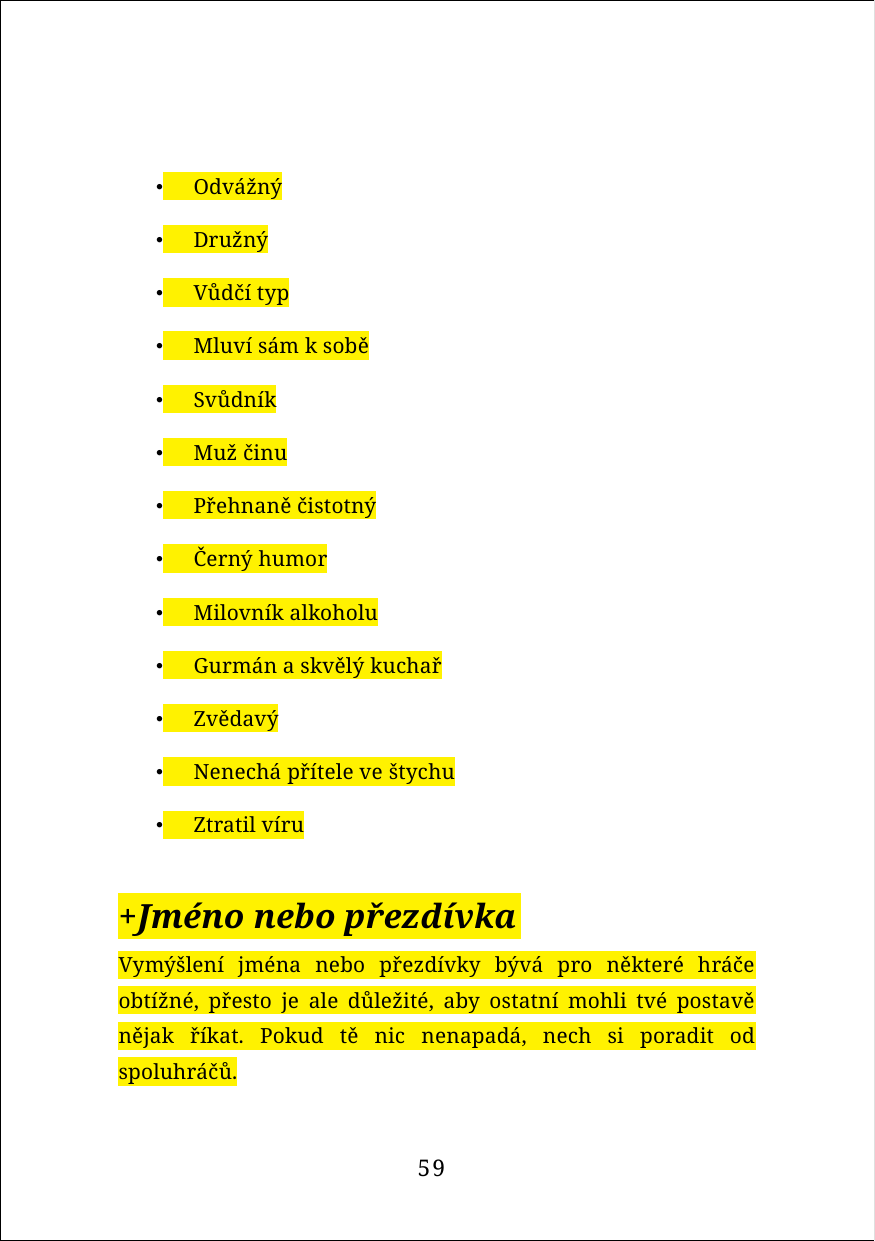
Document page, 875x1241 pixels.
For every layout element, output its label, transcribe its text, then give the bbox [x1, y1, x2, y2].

list Mluví sám k sobě [156, 331, 756, 360]
list Družný [156, 225, 756, 253]
list Vůdčí typ [156, 278, 756, 307]
list Ztratil víru [156, 811, 756, 839]
list Černý humor [156, 544, 756, 573]
list Přehnaně čistotný [156, 491, 756, 519]
list Nenechá přítele ve štychu [156, 757, 756, 786]
list Gurmán a skvělý kuchař [156, 651, 756, 679]
list Odvážný [156, 172, 756, 200]
list Zvědavý [156, 704, 756, 732]
text Vymýšlení jména nebo přezdívky bývá pro některé hráče obtížné, přesto je ale důležité, aby ostatní mohli tvé postavě nějak říkat. Pokud tě nic nenapadá, nech si poradit od spoluhráčů. [118, 951, 756, 1086]
list Svůdník [156, 385, 756, 413]
subtitle +Jméno nebo přezdívka [118, 893, 756, 939]
list Milovník alkoholu [156, 598, 756, 626]
list Muž činu [156, 438, 756, 466]
